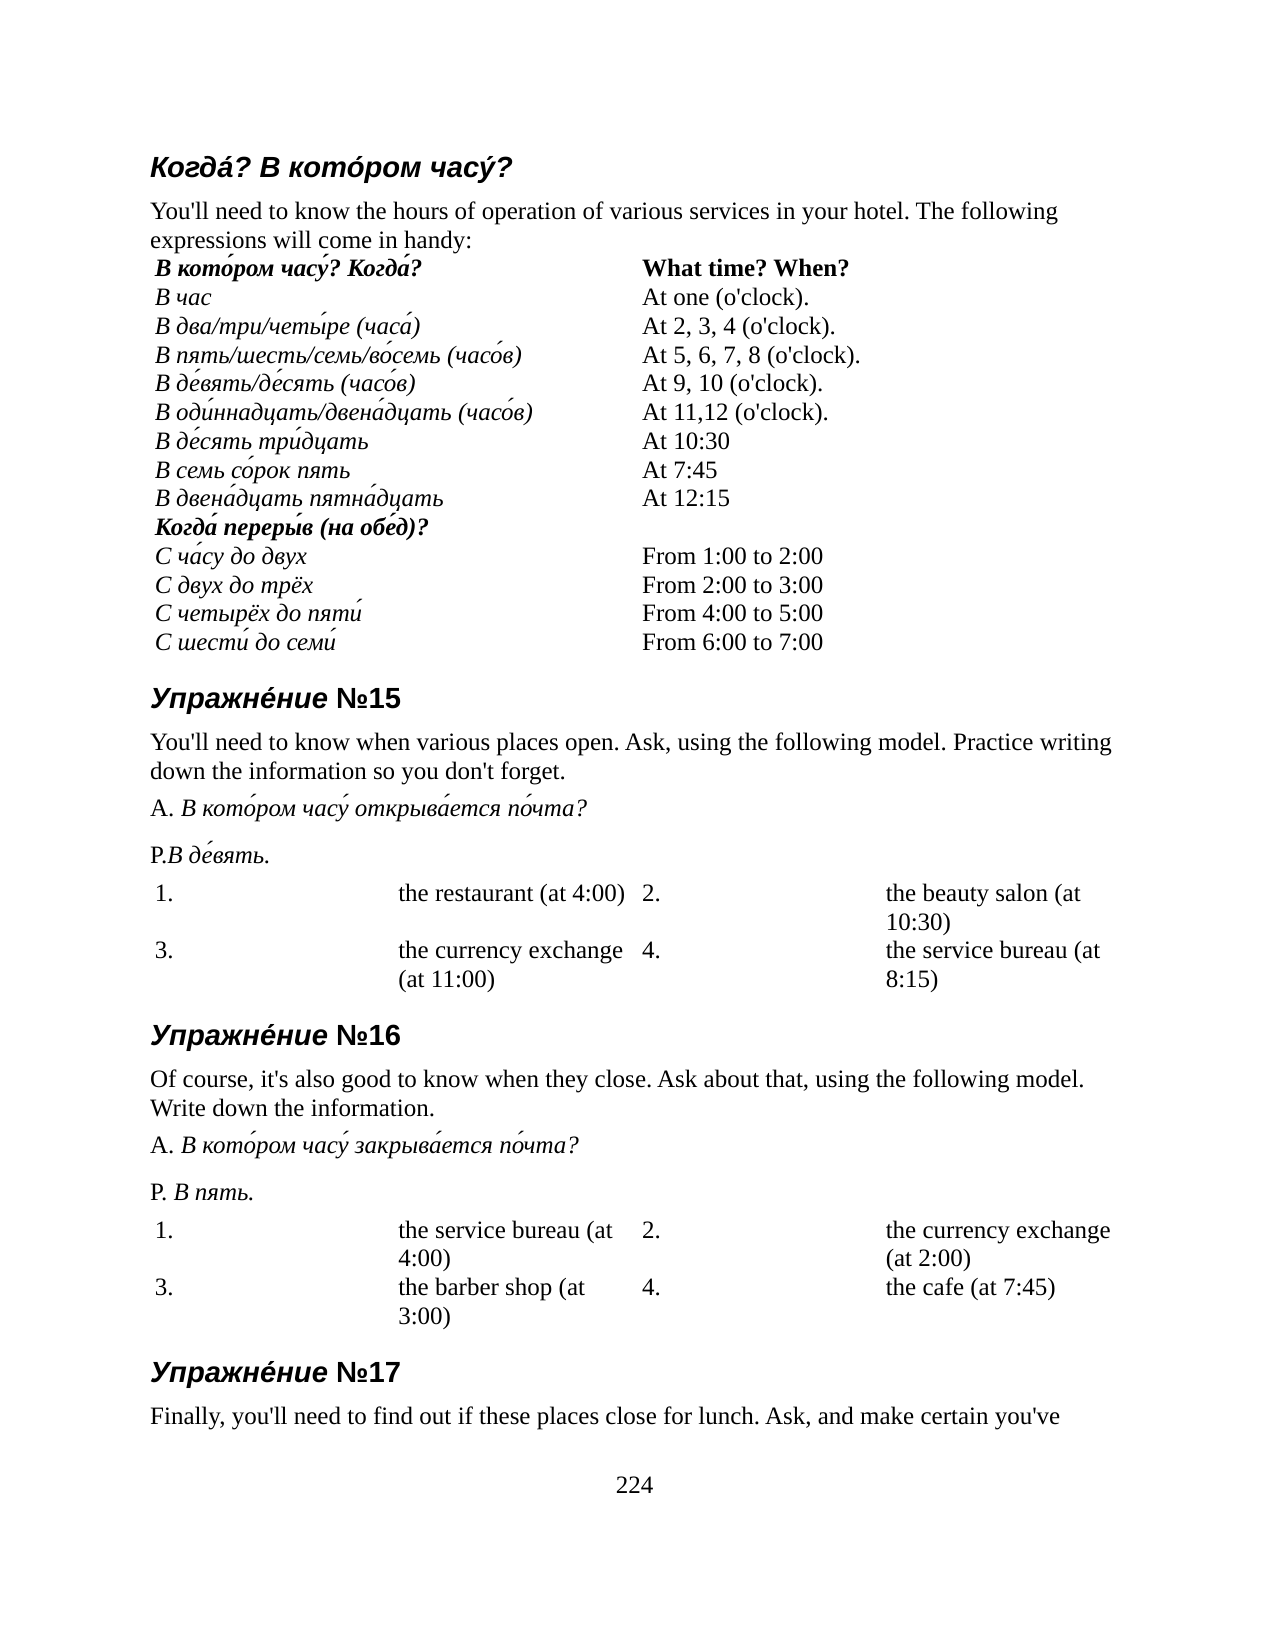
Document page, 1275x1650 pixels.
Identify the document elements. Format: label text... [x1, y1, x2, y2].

table_cell From 6:00 to 7:00 [638, 627, 1125, 656]
table_cell 3. [150, 1272, 394, 1330]
table_header the restaurant (at 4:00) [394, 878, 637, 935]
table_cell С ча́су до двух [150, 541, 637, 570]
text Finally, you'll need to find out if these places close for lunch. Ask, and make certain you've [150, 1401, 1125, 1429]
table_cell В семь со́рок пять [150, 455, 637, 483]
table_header В кото́ром часу́? Когда́? [150, 254, 637, 282]
table_cell В два/три/четы́ре (часа́) [150, 311, 637, 340]
table_cell С четырёх до пяти́ [150, 599, 637, 627]
table_header 1. [150, 1215, 394, 1272]
table_cell From 1:00 to 2:00 [638, 541, 1125, 570]
text Of course, it's also good to know when they close. Ask about that, using the following model. Write down the information. [150, 1064, 1125, 1121]
table_header the beauty salon (at 10:30) [881, 878, 1125, 935]
table_cell At 2, 3, 4 (o'clock). [638, 311, 1125, 340]
table_cell 4. [638, 935, 881, 993]
table_cell В двена́дцать пятна́дцать [150, 484, 637, 512]
subtitle Упражне́ние №17 [150, 1355, 1125, 1388]
table_header the currency exchange (at 2:00) [881, 1215, 1125, 1272]
table_header Когда́ переры́в (на обе́д)? [150, 512, 637, 541]
table_cell the currency exchange (at 11:00) [394, 935, 637, 993]
table_cell At 7:45 [638, 455, 1125, 483]
table_cell В де́сять три́дцать [150, 426, 637, 455]
table_cell С шести́ до семи́ [150, 627, 637, 656]
subtitle Упражне́ние №15 [150, 681, 1125, 714]
subtitle Когда́? В кото́ром часу́? [150, 150, 1125, 183]
table_cell 4. [638, 1272, 881, 1330]
table_cell At 12:15 [638, 484, 1125, 512]
text You'll need to know when various places open. Ask, using the following model. Practice writing down the information so you don't forget. [150, 727, 1125, 784]
table_header 2. [638, 878, 881, 935]
text Р. В пять. [150, 1177, 1125, 1206]
table_cell From 4:00 to 5:00 [638, 599, 1125, 627]
table_cell At one (o'clock). [638, 282, 1125, 311]
table_cell В пять/шесть/семь/во́семь (часо́в) В де́вять/де́сять (часо́в) В оди́ннадцать/двена́дцать (часо́в) [150, 340, 637, 426]
table_cell From 2:00 to 3:00 [638, 570, 1125, 598]
table_header What time? When? [638, 254, 1125, 282]
text А. В кото́ром часу́ открыва́ется по́чта? [150, 793, 1125, 822]
table_cell At 10:30 [638, 426, 1125, 455]
text А. В кото́ром часу́ закрыва́ется по́чта? [150, 1130, 1125, 1159]
table_cell the cafe (at 7:45) [881, 1272, 1125, 1330]
table_header [638, 512, 1125, 541]
table_cell В час [150, 282, 637, 311]
subtitle Упражне́ние №16 [150, 1018, 1125, 1051]
text Р.В де́вять. [150, 840, 1125, 869]
table_cell the barber shop (at 3:00) [394, 1272, 637, 1330]
table_cell At 5, 6, 7, 8 (o'clock). At 9, 10 (o'clock). At 11,12 (o'clock). [638, 340, 1125, 426]
table_header 1. [150, 878, 394, 935]
table_header the service bureau (at 4:00) [394, 1215, 637, 1272]
table_header 2. [638, 1215, 881, 1272]
table_cell С двух до трёх [150, 570, 637, 598]
text You'll need to know the hours of operation of various services in your hotel. The following expressions will come in handy: [150, 196, 1125, 253]
table_cell the service bureau (at 8:15) [881, 935, 1125, 993]
table_cell 3. [150, 935, 394, 993]
